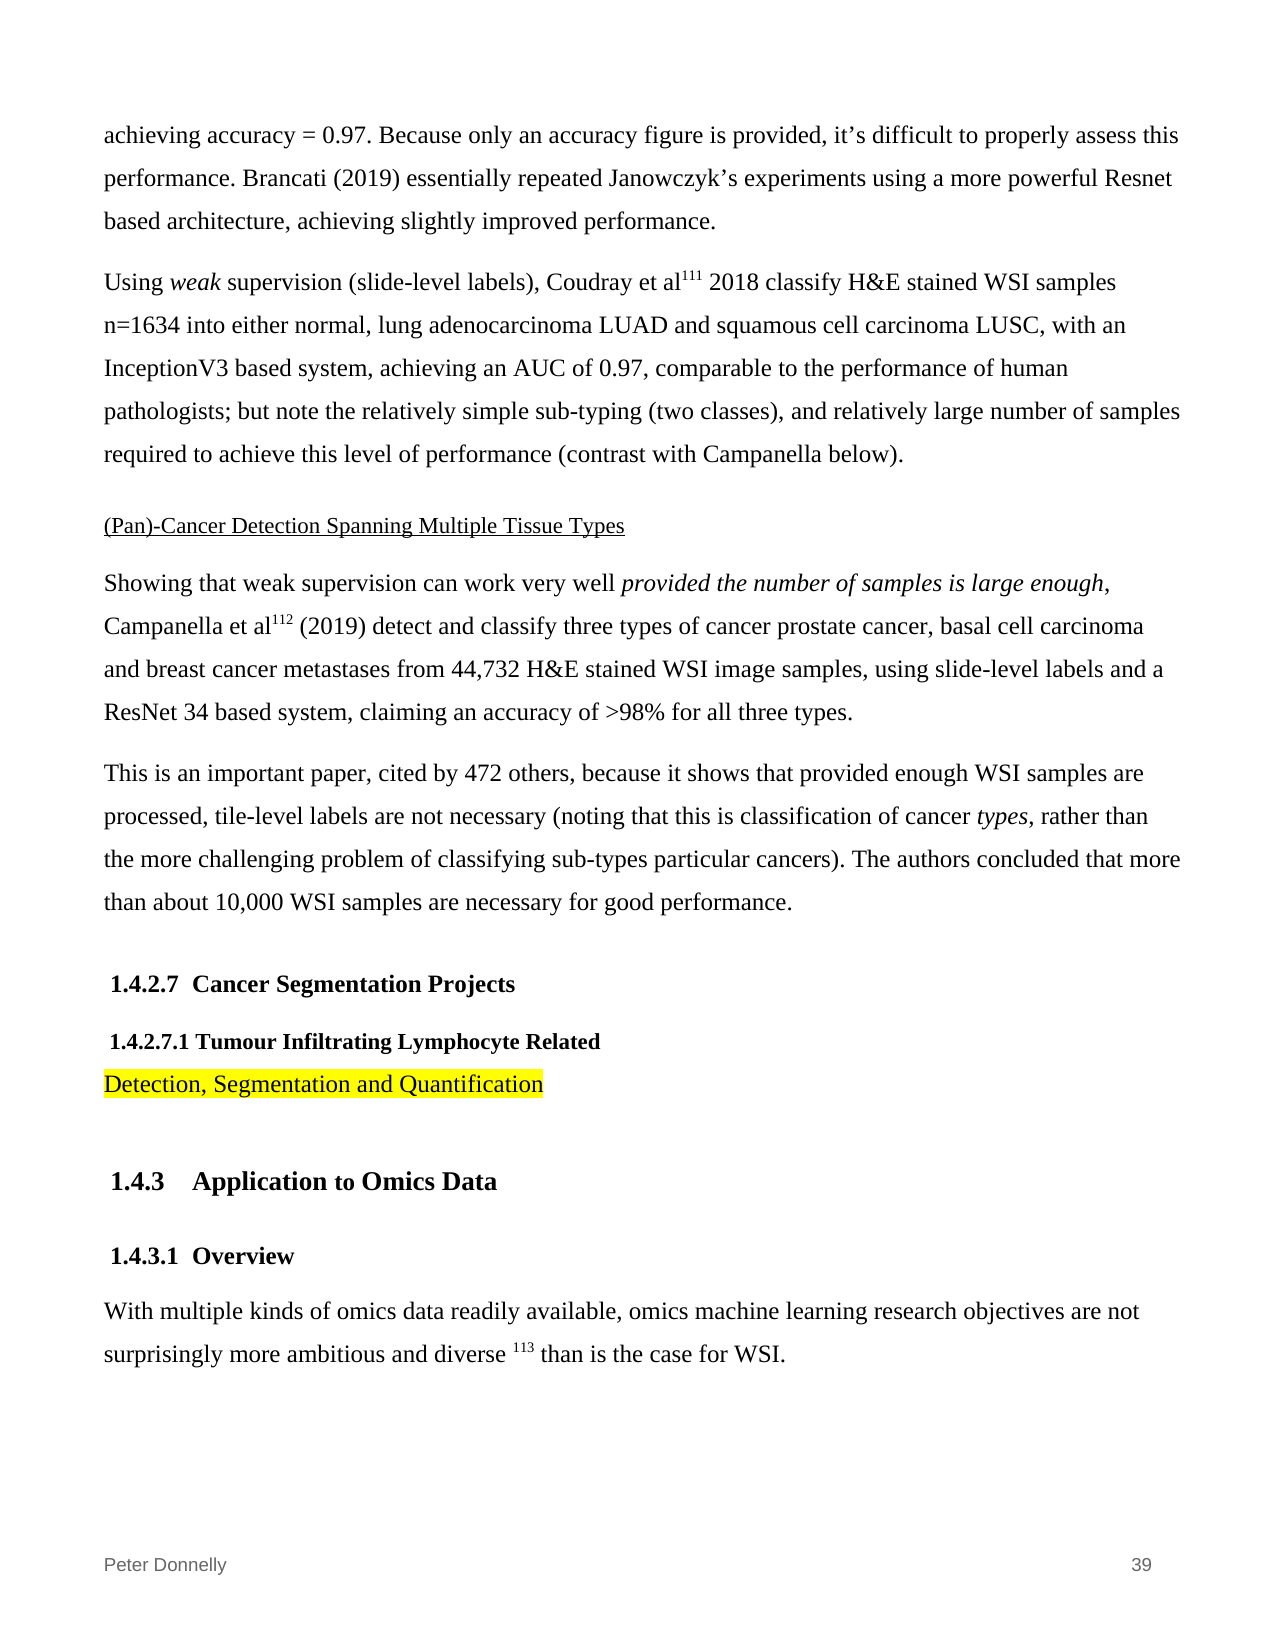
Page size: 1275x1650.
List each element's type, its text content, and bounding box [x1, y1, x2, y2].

text achieving accuracy = 0.97. Because only an accuracy figure is provided, it’s difficult to properly assess this performance. Brancati (2019) essentially repeated Janowczyk’s experiments using a more powerful Resnet based architecture, achieving slightly improved performance. [103, 120, 1181, 235]
subtitle Cancer Segmentation Projects [103, 969, 1181, 998]
text Using weak supervision (slide-level labels), Coudray et al 2018 classify H&E stained WSI samples n=1634 into either normal, lung adenocarcinoma LUAD and squamous cell carcinoma LUSC, with an InceptionV3 based system, achieving an AUC of 0.97, comparable to the performance of human pathologists; but note the relatively simple sub-typing (two classes), and relatively large number of samples required to achieve this level of performance (contrast with Campanella below). [103, 267, 1181, 468]
text With multiple kinds of omics data readily available, omics machine learning research objectives are not surprisingly more ambitious and diverse than is the case for WSI. [103, 1296, 1181, 1368]
text Detection, Segmentation and Quantification [103, 1069, 1181, 1098]
text Showing that weak supervision can work very well provided the number of samples is large enough, Campanella et al (2019) detect and classify three types of cancer prostate cancer, basal cell carcinoma and breast cancer metastases from 44,732 H&E stained WSI image samples, using slide-level labels and a ResNet 34 based system, claiming an accuracy of >98% for all three types. [103, 568, 1181, 726]
subtitle Overview [103, 1241, 1181, 1270]
subtitle (Pan)-Cancer Detection Spanning Multiple Tissue Types [86, 512, 1181, 538]
subtitle Tumour Infiltrating Lymphocyte Related [103, 1028, 1181, 1054]
text This is an important paper, cited by 472 others, because it shows that provided enough WSI samples are processed, tile-level labels are not necessary (noting that this is classification of cancer types, rather than the more challenging problem of classifying sub-types particular cancers). The authors concluded that more than about 10,000 WSI samples are necessary for good performance. [103, 758, 1181, 916]
subtitle Application to Omics Data [103, 1166, 1181, 1197]
